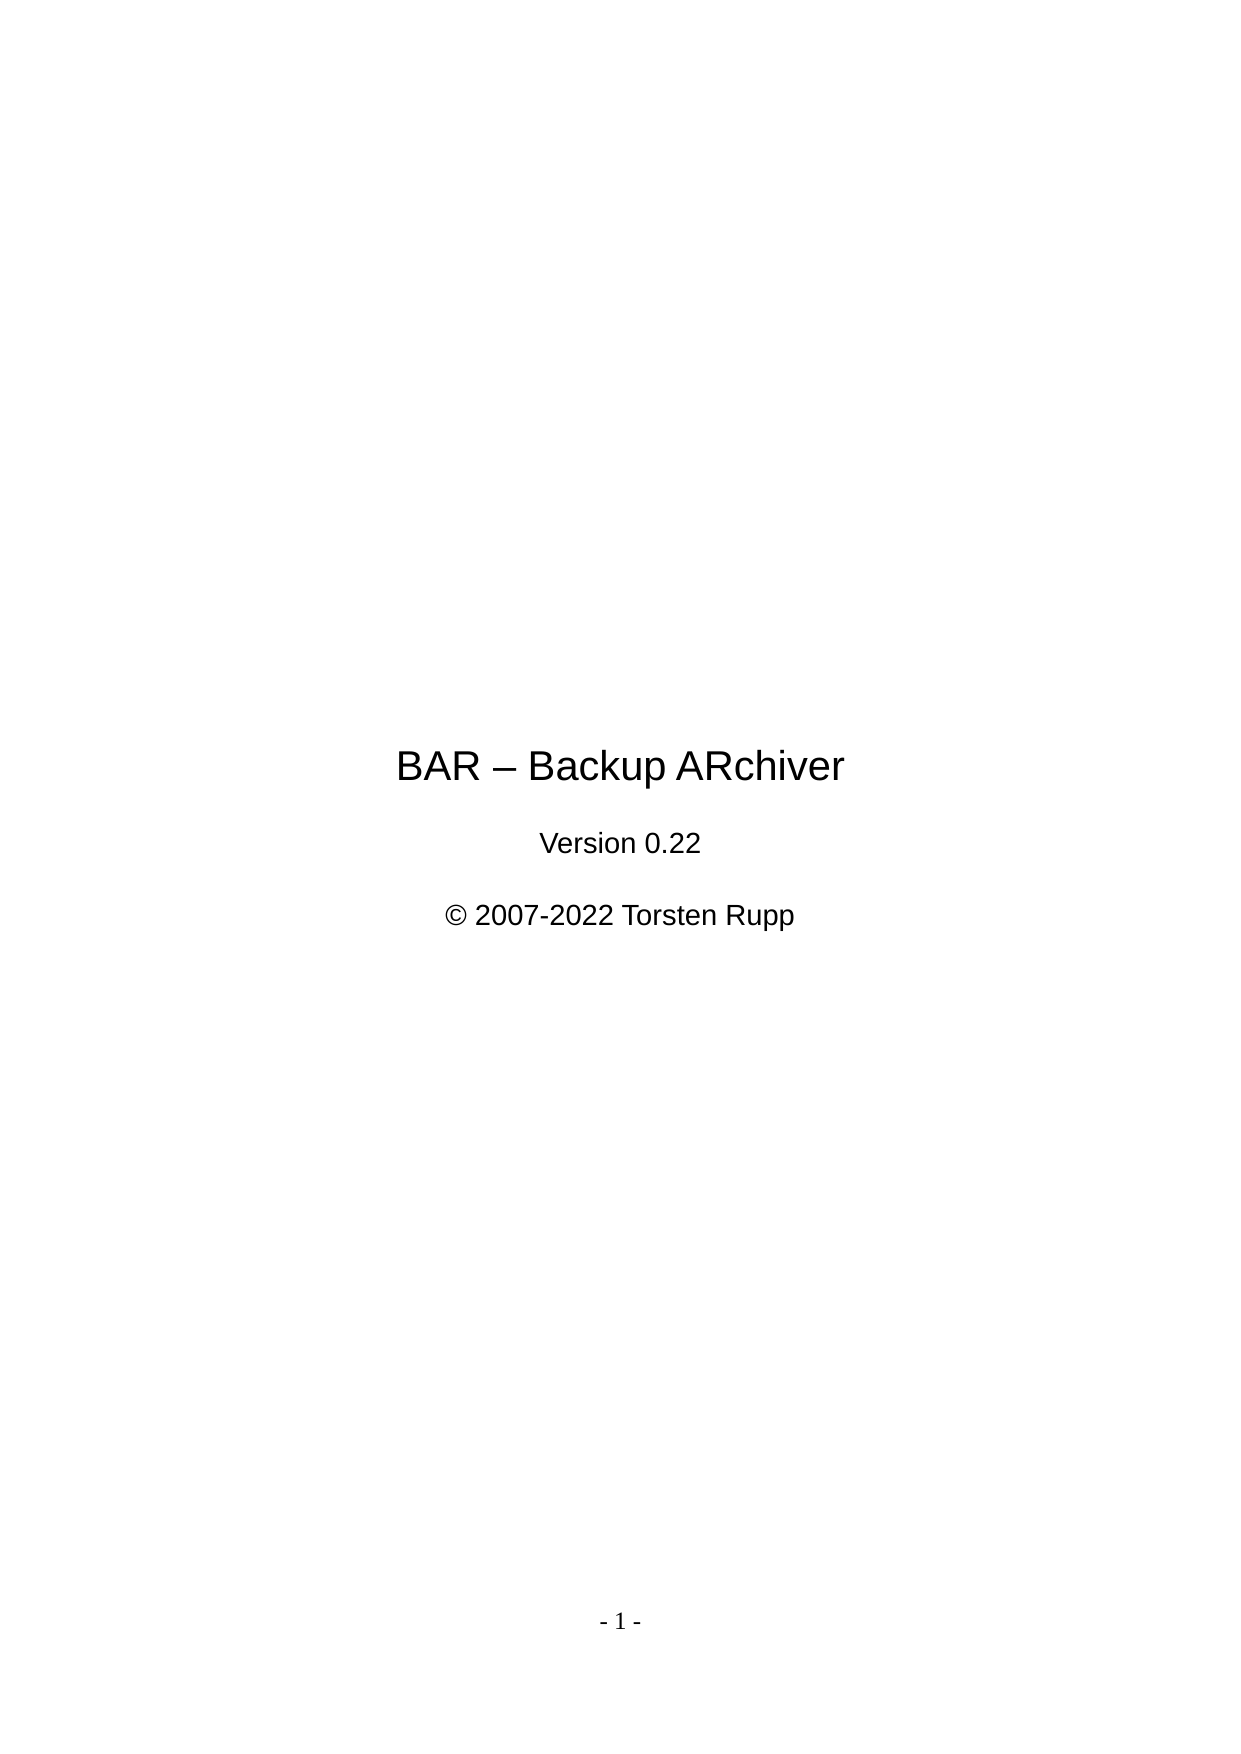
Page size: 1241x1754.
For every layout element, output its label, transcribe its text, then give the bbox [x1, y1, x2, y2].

subtitle © 2007-2022 Torsten Rupp [118, 897, 1122, 931]
subtitle BAR – Backup ARchiver [118, 741, 1122, 789]
subtitle Version 0.22 [118, 826, 1122, 860]
